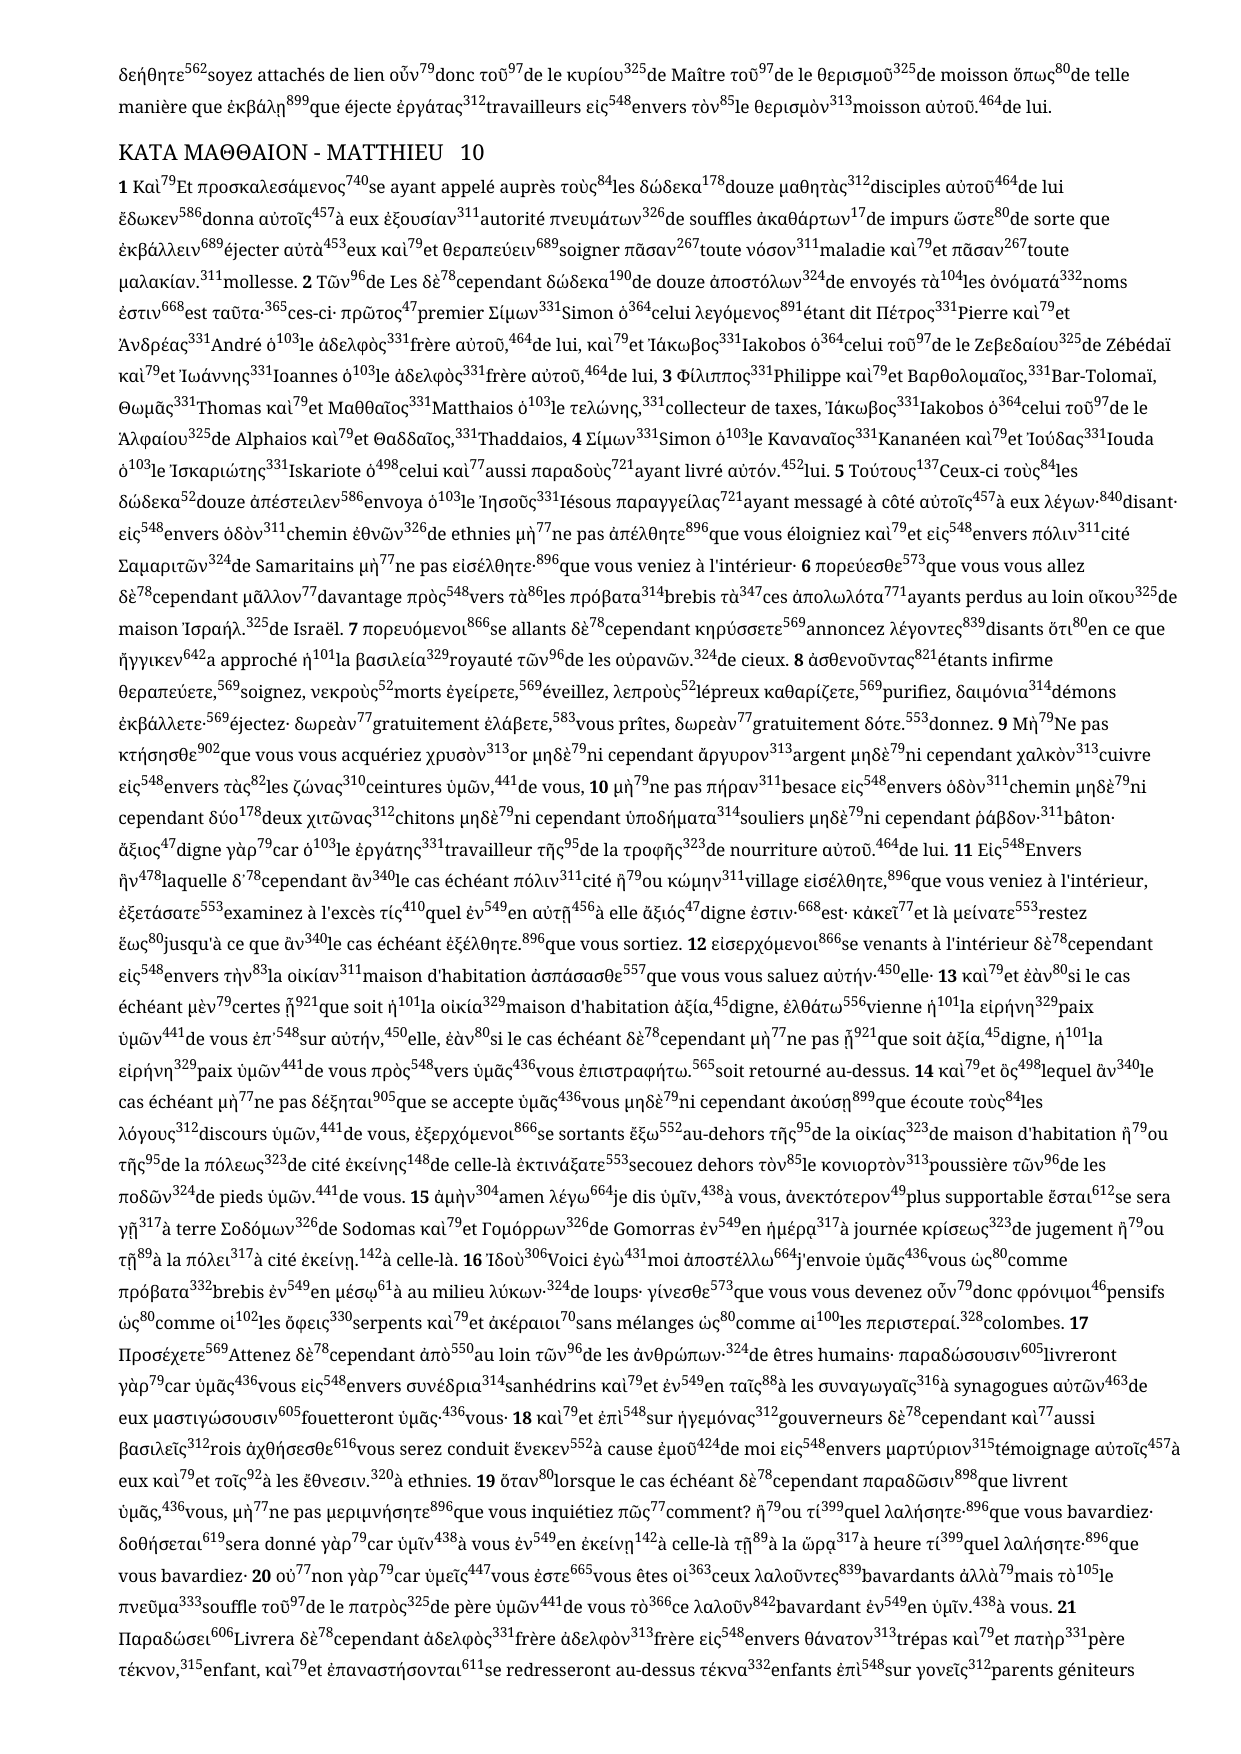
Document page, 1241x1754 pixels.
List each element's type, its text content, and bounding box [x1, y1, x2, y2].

text 1 Καὶ79Et προσκαλεσάμενος740se ayant appelé auprès τοὺς84les δώδεκα178douze μαθητὰς312disciples αὐτοῦ464de lui ἔδωκεν586donna αὐτοῖς457à eux ἐξουσίαν311autorité πνευμάτων326de souffles ἀκαθάρτων17de impurs ὥστε80de sorte que ἐκβάλλειν689éjecter αὐτὰ453eux καὶ79et θεραπεύειν689soigner πᾶσαν267toute νόσον311maladie καὶ79et πᾶσαν267toute μαλακίαν.311mollesse. 2 Τῶν96de Les δὲ78cependant δώδεκα190de douze ἀποστόλων324de envoyés τὰ104les ὀνόματά332noms ἐστιν668est ταῦτα·365ces-ci· πρῶτος47premier Σίμων331Simon ὁ364celui λεγόμενος891étant dit Πέτρος331Pierre καὶ79et Ἀνδρέας331André ὁ103le ἀδελφὸς331frère αὐτοῦ,464de lui, καὶ79et Ἰάκωβος331Iakobos ὁ364celui τοῦ97de le Ζεβεδαίου325de Zébédaï καὶ79et Ἰωάννης331Ioannes ὁ103le ἀδελφὸς331frère αὐτοῦ,464de lui, 3 Φίλιππος331Philippe καὶ79et Βαρθολομαῖος,331Bar-Tolomaï, Θωμᾶς331Thomas καὶ79et Μαθθαῖος331Matthaios ὁ103le τελώνης,331collecteur de taxes, Ἰάκωβος331Iakobos ὁ364celui τοῦ97de le Ἁλφαίου325de Alphaios καὶ79et Θαδδαῖος,331Thaddaios, 4 Σίμων331Simon ὁ103le Καναναῖος331Kananéen καὶ79et Ἰούδας331Iouda ὁ103le Ἰσκαριώτης331Iskariote ὁ498celui καὶ77aussi παραδοὺς721ayant livré αὐτόν.452lui. 5 Τούτους137Ceux-ci τοὺς84les δώδεκα52douze ἀπέστειλεν586envoya ὁ103le Ἰησοῦς331Iésous παραγγείλας721ayant messagé à côté αὐτοῖς457à eux λέγων·840disant· εἰς548envers ὁδὸν311chemin ἐθνῶν326de ethnies μὴ77ne pas ἀπέλθητε896que vous éloigniez καὶ79et εἰς548envers πόλιν311cité Σαμαριτῶν324de Samaritains μὴ77ne pas εἰσέλθητε·896que vous veniez à l'intérieur· 6 πορεύεσθε573que vous vous allez δὲ78cependant μᾶλλον77davantage πρὸς548vers τὰ86les πρόβατα314brebis τὰ347ces ἀπολωλότα771ayants perdus au loin οἴκου325de maison Ἰσραήλ.325de Israël. 7 πορευόμενοι866se allants δὲ78cependant κηρύσσετε569annoncez λέγοντες839disants ὅτι80en ce que ἤγγικεν642a approché ἡ101la βασιλεία329royauté τῶν96de les οὐρανῶν.324de cieux. 8 ἀσθενοῦντας821étants infirme θεραπεύετε,569soignez, νεκροὺς52morts ἐγείρετε,569éveillez, λεπροὺς52lépreux καθαρίζετε,569purifiez, δαιμόνια314démons ἐκβάλλετε·569éjectez· δωρεὰν77gratuitement ἐλάβετε,583vous prîtes, δωρεὰν77gratuitement δότε.553donnez. 9 Μὴ79Ne pas κτήσησθε902que vous vous acquériez χρυσὸν313or μηδὲ79ni cependant ἄργυρον313argent μηδὲ79ni cependant χαλκὸν313cuivre εἰς548envers τὰς82les ζώνας310ceintures ὑμῶν,441de vous, 10 μὴ79ne pas πήραν311besace εἰς548envers ὁδὸν311chemin μηδὲ79ni cependant δύο178deux χιτῶνας312chitons μηδὲ79ni cependant ὑποδήματα314souliers μηδὲ79ni cependant ῥάβδον·311bâton· ἄξιος47digne γὰρ79car ὁ103le ἐργάτης331travailleur τῆς95de la τροφῆς323de nourriture αὐτοῦ.464de lui. 11 Εἰς548Envers ἣν478laquelle δ᾽78cependant ἂν340le cas échéant πόλιν311cité ἢ79ou κώμην311village εἰσέλθητε,896que vous veniez à l'intérieur, ἐξετάσατε553examinez à l'excès τίς410quel ἐν549en αὐτῇ456à elle ἄξιός47digne ἐστιν·668est· κἀκεῖ77et là μείνατε553restez ἕως80jusqu'à ce que ἂν340le cas échéant ἐξέλθητε.896que vous sortiez. 12 εἰσερχόμενοι866se venants à l'intérieur δὲ78cependant εἰς548envers τὴν83la οἰκίαν311maison d'habitation ἀσπάσασθε557que vous vous saluez αὐτήν·450elle· 13 καὶ79et ἐὰν80si le cas échéant μὲν79certes ᾖ921que soit ἡ101la οἰκία329maison d'habitation ἀξία,45digne, ἐλθάτω556vienne ἡ101la εἰρήνη329paix ὑμῶν441de vous ἐπ᾽548sur αὐτήν,450elle, ἐὰν80si le cas échéant δὲ78cependant μὴ77ne pas ᾖ921que soit ἀξία,45digne, ἡ101la εἰρήνη329paix ὑμῶν441de vous πρὸς548vers ὑμᾶς436vous ἐπιστραφήτω.565soit retourné au-dessus. 14 καὶ79et ὃς498lequel ἂν340le cas échéant μὴ77ne pas δέξηται905que se accepte ὑμᾶς436vous μηδὲ79ni cependant ἀκούσῃ899que écoute τοὺς84les λόγους312discours ὑμῶν,441de vous, ἐξερχόμενοι866se sortants ἔξω552au-dehors τῆς95de la οἰκίας323de maison d'habitation ἢ79ou τῆς95de la πόλεως323de cité ἐκείνης148de celle-là ἐκτινάξατε553secouez dehors τὸν85le κονιορτὸν313poussière τῶν96de les ποδῶν324de pieds ὑμῶν.441de vous. 15 ἀμὴν304amen λέγω664je dis ὑμῖν,438à vous, ἀνεκτότερον49plus supportable ἔσται612se sera γῇ317à terre Σοδόμων326de Sodomas καὶ79et Γομόρρων326de Gomorras ἐν549en ἡμέρᾳ317à journée κρίσεως323de jugement ἢ79ou τῇ89à la πόλει317à cité ἐκείνῃ.142à celle-là. 16 Ἰδοὺ306Voici ἐγὼ431moi ἀποστέλλω664j'envoie ὑμᾶς436vous ὡς80comme πρόβατα332brebis ἐν549en μέσῳ61à au milieu λύκων·324de loups· γίνεσθε573que vous vous devenez οὖν79donc φρόνιμοι46pensifs ὡς80comme οἱ102les ὄφεις330serpents καὶ79et ἀκέραιοι70sans mélanges ὡς80comme αἱ100les περιστεραί.328colombes. 17 Προσέχετε569Attenez δὲ78cependant ἀπὸ550au loin τῶν96de les ἀνθρώπων·324de êtres humains· παραδώσουσιν605livreront γὰρ79car ὑμᾶς436vous εἰς548envers συνέδρια314sanhédrins καὶ79et ἐν549en ταῖς88à les συναγωγαῖς316à synagogues αὐτῶν463de eux μαστιγώσουσιν605fouetteront ὑμᾶς·436vous· 18 καὶ79et ἐπὶ548sur ἡγεμόνας312gouverneurs δὲ78cependant καὶ77aussi βασιλεῖς312rois ἀχθήσεσθε616vous serez conduit ἕνεκεν552à cause ἐμοῦ424de moi εἰς548envers μαρτύριον315témoignage αὐτοῖς457à eux καὶ79et τοῖς92à les ἔθνεσιν.320à ethnies. 19 ὅταν80lorsque le cas échéant δὲ78cependant παραδῶσιν898que livrent ὑμᾶς,436vous, μὴ77ne pas μεριμνήσητε896que vous inquiétiez πῶς77comment? ἢ79ou τί399quel λαλήσητε·896que vous bavardiez· δοθήσεται619sera donné γὰρ79car ὑμῖν438à vous ἐν549en ἐκείνῃ142à celle-là τῇ89à la ὥρᾳ317à heure τί399quel λαλήσητε·896que vous bavardiez· 20 οὐ77non γὰρ79car ὑμεῖς447vous ἐστε665vous êtes οἱ363ceux λαλοῦντες839bavardants ἀλλὰ79mais τὸ105le πνεῦμα333souffle τοῦ97de le πατρὸς325de père ὑμῶν441de vous τὸ366ce λαλοῦν842bavardant ἐν549en ὑμῖν.438à vous. 21 Παραδώσει606Livrera δὲ78cependant ἀδελφὸς331frère ἀδελφὸν313frère εἰς548envers θάνατον313trépas καὶ79et πατὴρ331père τέκνον,315enfant, καὶ79et ἐπαναστήσονται611se redresseront au-dessus τέκνα332enfants ἐπὶ548sur γονεῖς312parents géniteurs καὶ79et θανατώσουσιν605mettront à trépas αὐτούς.451eux. 22 καὶ79et ἔσεσθε609vous vous serez μισούμενοι890étants haïs ὑπὸ550sous πάντων383de tous διὰ548par le fait de τὸ87le ὄνομά315nom μου·424de moi· ὁ364celui δὲ78cependant ὑπομείνας721ayant résisté en restant sous εἰς548envers τέλος315achèvement οὗτος364celui-ci σωθήσεται.619sera sauvé. 23 Ὅταν80Lorsque le cas échéant δὲ78cependant διώκωσιν920que poursuivent ὑμᾶς436vous ἐν549en τῇ89à la πόλει317à cité ταύτῃ,142à celle-ci, φεύγετε569fuyez εἰς548envers τὴν83la ἑτέραν·371autre-différente· ἀμὴν304amen γὰρ79car λέγω664je dis ὑμῖν,438à vous, οὐ77non μὴ77ne pas τελέσητε896que vous acheviez τὰς82les πόλεις310cités τοῦ97de le Ἰσραὴλ325de Israël ἕως80jusqu'à ce que ἂν340le cas échéant ἔλθῃ899que vienne ὁ103le υἱὸς331fils τοῦ97de le ἀνθρώπου.325de être humain. 24 Οὐκ77Non ἔστιν668est μαθητὴς331disciple ὑπὲρ548au-dessus τὸν85le διδάσκαλον313enseignant οὐδὲ79non cependant δοῦλος331mâle esclave ὑπὲρ548au-dessus τὸν85le κύριον313Maître αὐτοῦ.464de lui. 25 ἀρκετὸν49suffisant τῷ91à le μαθητῇ319à disciple ἵνα80afin que γένηται905que se devienne ὡς80comme ὁ103le διδάσκαλος331enseignant αὐτοῦ464de lui καὶ79et ὁ103le δοῦλος331mâle esclave ὡς80comme ὁ103le κύριος331Maître αὐτοῦ.464de lui. εἰ80si τὸν85le οἰκοδεσπότην313despote de maison Βεελζεβοὺλ313Beelzeboul ἐπεκάλεσαν,585surnommèrent, πόσῳ402à combien grand? μᾶλλον77davantage τοὺς84les οἰκιακοὺς312gens de maison αὐτοῦ.464de lui. 26 Μὴ77Ne pas οὖν79donc φοβηθῆτε562soyez effrayés αὐτούς·451eux· οὐδὲν392aucun γάρ79car ἐστιν668est κεκαλυμμένον815ayant été couvert ὃ500lequel οὐκ77non ἀποκαλυφθήσεται619sera découvert καὶ79et κρυπτὸν73caché ὃ500lequel οὐ77non γνωσθήσεται.619sera connu. 27 ὃ482lequel λέγω664je dis ὑμῖν438à vous ἐν549en τῇ89à la σκοτίᾳ317à ténèbre εἴπατε553dites ἐν549en τῷ93à le φωτί,321à lumière, καὶ79et ὃ482lequel εἰς548envers τὸ87le οὖς315oreille ἀκούετε665vous écoutez κηρύξατε553annoncez ἐπὶ550sur τῶν98de les δωμάτων.326de dômes. 28 Καὶ79Et μὴ77ne pas φοβεῖσθε573que vous vous effrayez ἀπὸ550au loin τῶν357de ceux ἀποκτεννόντων833de tuants catégoriquement τὸ87le σῶμα,315corps, τὴν83la δὲ78cependant ψυχὴν311âme μὴ77ne pas δυναμένων860de se pouvants ἀποκτεῖναι·681tuer catégoriquement· φοβεῖσθε573que vous vous effrayez δὲ78cependant μᾶλλον77davantage τὸν346celui δυνάμενον849se pouvant καὶ79et ψυχὴν311âme καὶ79et σῶμα315corps ἀπολέσαι681perdre au loin ἐν549en γεέννῃ.317à géhenne. 29 οὐχὶ340non pas δύο198deux στρουθία332moineaux ἀσσαρίου327de assarion πωλεῖται;680est troqué; καὶ79et ἓν73un ἐξ550hors αὐτῶν465de eux οὐ77non πεσεῖται612se tombera ἐπὶ548sur τὴν83la γῆν311terre ἄνευ552sans τοῦ97de le πατρὸς325de père ὑμῶν.441de vous. 30 ὑμῶν441de vous δὲ78cependant καὶ77aussi αἱ100les τρίχες328cheveux τῆς95de la κεφαλῆς323de tête πᾶσαι387toutes ἠριθμημέναι810ayantes étées nombrées εἰσίν.667sont. 31 μὴ77ne pas οὖν79donc φοβεῖσθε·573que vous vous effrayez· πολλῶν282de nombreux στρουθίων326de moineaux διαφέρετε665vous différez ὑμεῖς.447vous. 32 Πᾶς390Tout οὖν79donc ὅστις498lequel un quelconque ὁμολογήσει606avouera ἐν549en ἐμοὶ420à moi ἔμπροσθεν552en devers τῶν96de les ἀνθρώπων,324de êtres humains, ὁμολογήσω602j'avouerai κἀγὼ431et moi ἐν549en αὐτῷ458à lui ἔμπροσθεν552en devers τοῦ97de le πατρός325de père μου424de moi τοῦ492de celui ἐν549en [τοῖς]90[à les] οὐρανοῖς·318à cieux· 33 ὅστις498lequel un quelconque δ᾽78cependant ἂν340le cas échéant ἀρνήσηταί905que se nie με417moi ἔμπροσθεν552en devers τῶν96de les ἀνθρώπων,324de êtres humains, ἀρνήσομαι608je me nierai κἀγὼ431et moi αὐτὸν452lui ἔμπροσθεν552en devers τοῦ97de le πατρός325de père μου424de moi τοῦ492de celui ἐν549en [τοῖς]90[à les] οὐρανοῖς.318à cieux. 34 Μὴ77Ne pas νομίσητε896que vous fassiez loi ὅτι80en ce que ἦλθον582je vins βαλεῖν681jeter εἰρήνην311paix ἐπὶ548sur τὴν83la γῆν·311terre· οὐκ77non ἦλθον582je vins βαλεῖν681jeter εἰρήνην311paix ἀλλὰ79mais μάχαιραν.311machette. 35 ἦλθον582je vins γὰρ79car διχάσαι681séparer en deux ἄνθρωπον313être humain κατὰ550contre τοῦ97de le πατρὸς325de père αὐτοῦ464de lui καὶ79et θυγατέρα311fille κατὰ550contre τῆς95de la μητρὸς323de mère αὐτῆς462de elle καὶ79et νύμφην311épouse κατὰ550contre τῆς95de la πενθερᾶς323de belle-mère αὐτῆς,462de elle, 36 καὶ79et ἐχθροὶ70ennemis τοῦ97de le ἀνθρώπου325de être humain οἱ102les οἰκιακοὶ330gens de maison αὐτοῦ.464de lui. 37 Ὁ364Celui φιλῶν840affectionnant πατέρα313père ἢ79ou μητέρα311mère ὑπὲρ548au-dessus ἐμὲ417moi οὐκ77non ἔστιν668est μου424de moi ἄξιος,47digne, καὶ79et ὁ364celui φιλῶν840affectionnant υἱὸν313fils ἢ79ou θυγατέρα311fille ὑπὲρ548au-dessus ἐμὲ417moi οὐκ77non ἔστιν668est μου424de moi ἄξιος·47digne· 38 καὶ79et ὃς498lequel οὐ77non λαμβάνει668prend τὸν85le σταυρὸν313croix αὐτοῦ464de lui καὶ79et ἀκολουθεῖ668suit ὀπίσω552derrière μου,424de moi, οὐκ77non ἔστιν668est μου424de moi ἄξιος.47digne. 39 ὁ364celui εὑρὼν721ayant trouvé τὴν83la ψυχὴν311âme αὐτοῦ464de lui ἀπολέσει606perdra au loin αὐτήν,450elle, καὶ79et ὁ364celui ἀπολέσας721ayant perdu au loin τὴν83la ψυχὴν311âme αὐτοῦ464de lui ἕνεκεν552à cause ἐμοῦ424de moi εὑρήσει606trouvera αὐτήν.450elle. 40 Ὁ364Celui δεχόμενος867se acceptant ὑμᾶς436vous ἐμὲ417moi δέχεται,674se accepte, καὶ79et ὁ364celui ἐμὲ417moi δεχόμενος867se acceptant δέχεται674se accepte τὸν346celui ἀποστείλαντά707ayant envoyé με.417moi. 41 ὁ364celui δεχόμενος867se acceptant προφήτην313prophète εἰς548envers ὄνομα315nom προφήτου325de prophète μισθὸν313salaire προφήτου325de prophète λήμψεται,612se prendra, καὶ79et ὁ364celui δεχόμενος867se acceptant δίκαιον53juste εἰς548envers ὄνομα315nom δικαίου65de juste μισθὸν313salaire δικαίου65de juste λήμψεται.612se prendra. 42 καὶ79et ὃς498lequel ἐὰν340si le cas échéant ποτίσῃ899que donne à boire ἕνα53un τῶν96de les μικρῶν64de petits τούτων149de ceux-ci ποτήριον315récipient à boire ψυχροῦ67de froid μόνον77seulement εἰς548envers ὄνομα315nom μαθητοῦ,325de disciple, ἀμὴν304amen λέγω664je dis ὑμῖν,438à vous, οὐ77non μὴ77ne pas ἀπολέσῃ899que perde au loin τὸν85le μισθὸν313salaire αὐτοῦ.464de lui. [118, 171, 1181, 1682]
text ΚΑΤΑ ΜΑΘΘΑΙΟΝ - MATTHIEU 10 [118, 137, 1181, 167]
